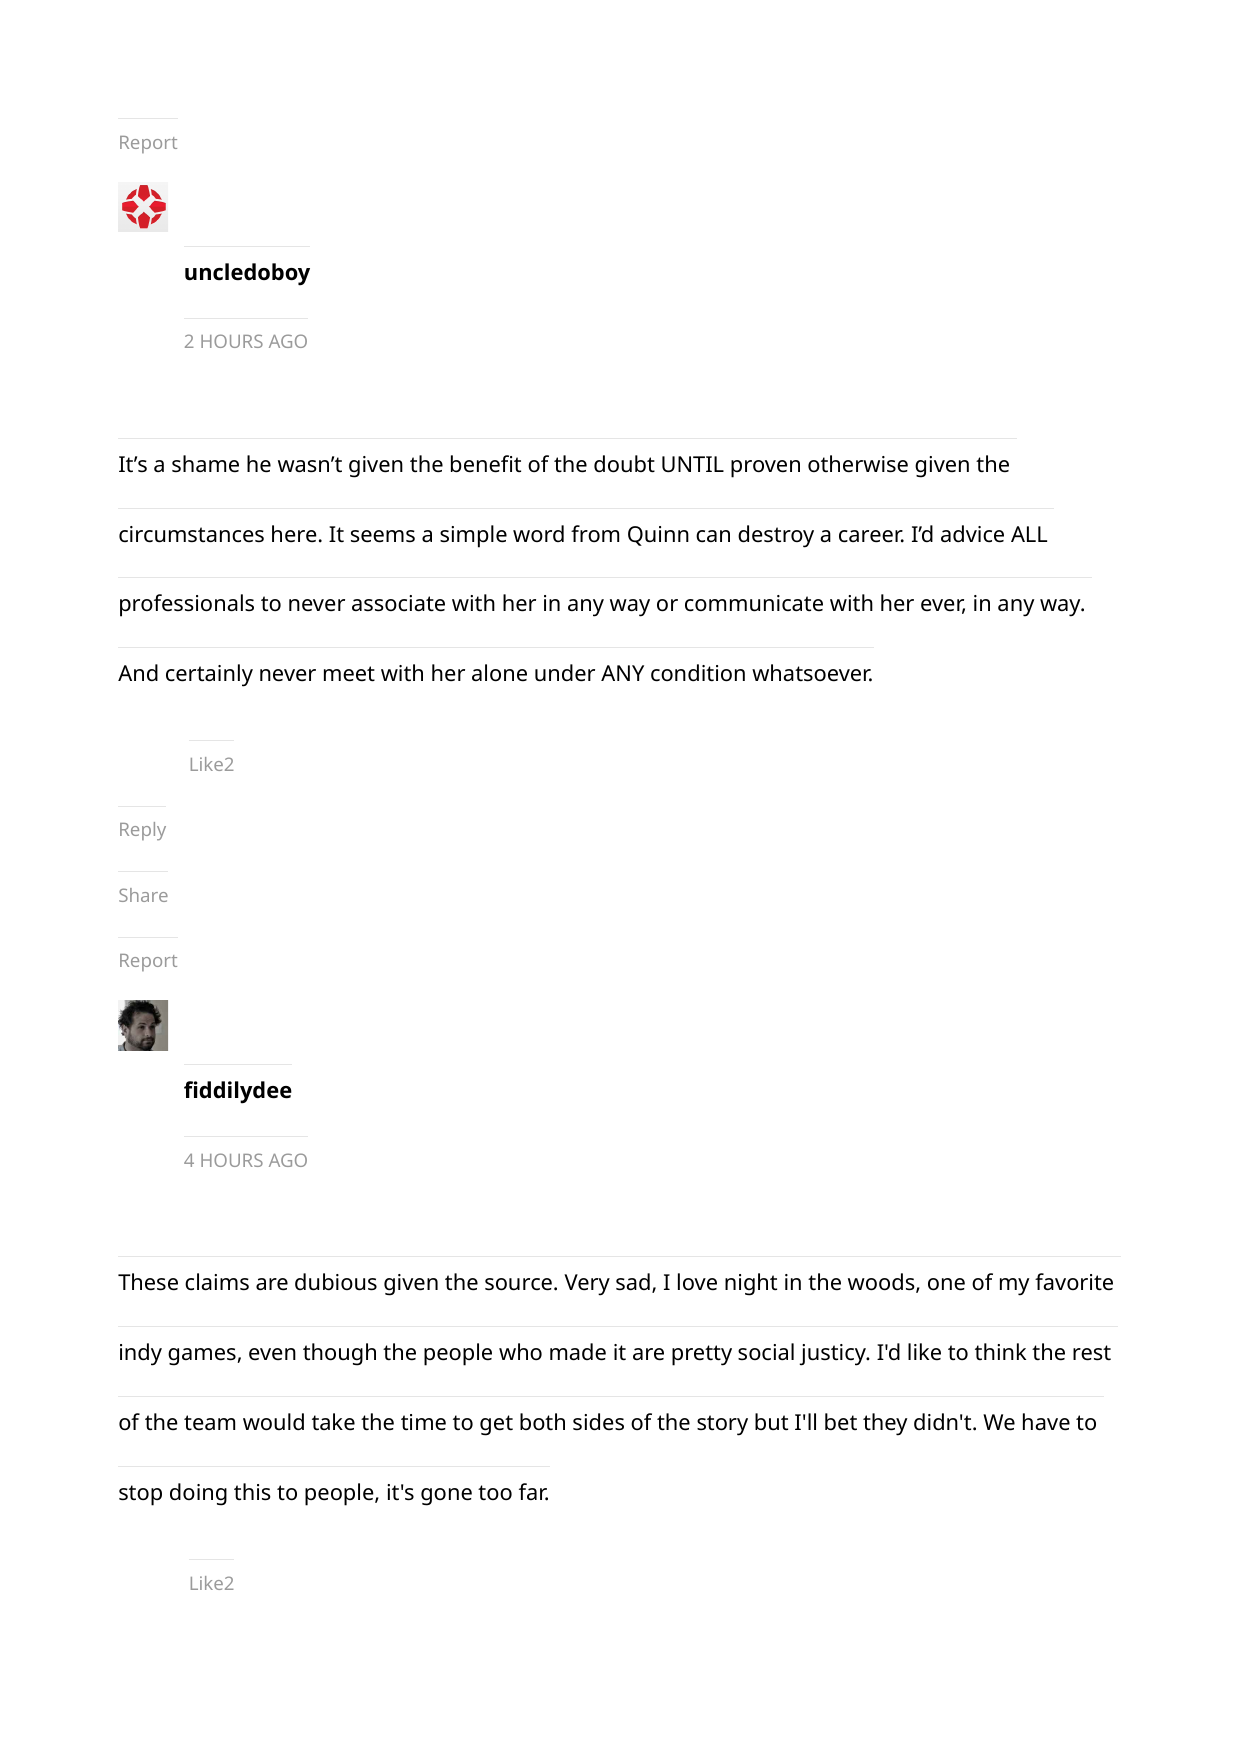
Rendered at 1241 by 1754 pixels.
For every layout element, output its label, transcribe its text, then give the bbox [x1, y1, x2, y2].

text Report [118, 118, 1122, 155]
text Like2 [188, 740, 1122, 777]
text Report [118, 937, 1122, 973]
picture [118, 182, 169, 232]
text 2 HOURS AGO [184, 318, 1117, 354]
text It’s a shame he wasn’t given the benefit of the doubt UNTIL proven otherwise given the circumstances here. It seems a simple word from Quinn can destroy a career. I’d advice ALL professionals to never associate with her in any way or communicate with her ever, in any way. And certainly never meet with her alone under ANY condition whatsoever. [118, 438, 1122, 688]
text Like2 [188, 1559, 1122, 1595]
text uncledoboy [184, 246, 1114, 287]
text 4 HOURS AGO [184, 1136, 1117, 1173]
text Reply [118, 806, 1122, 842]
text fiddilydee [184, 1064, 1114, 1105]
text These claims are dubious given the source. Very sad, I love night in the woods, one of my favorite indy games, even though the people who made it are pretty social justicy. I'd like to think the rest of the team would take the time to get both sides of the story but I'll bet they didn't. We have to stop doing this to people, it's gone too far. [118, 1256, 1122, 1506]
picture [118, 1000, 169, 1051]
text Share [118, 871, 1122, 908]
